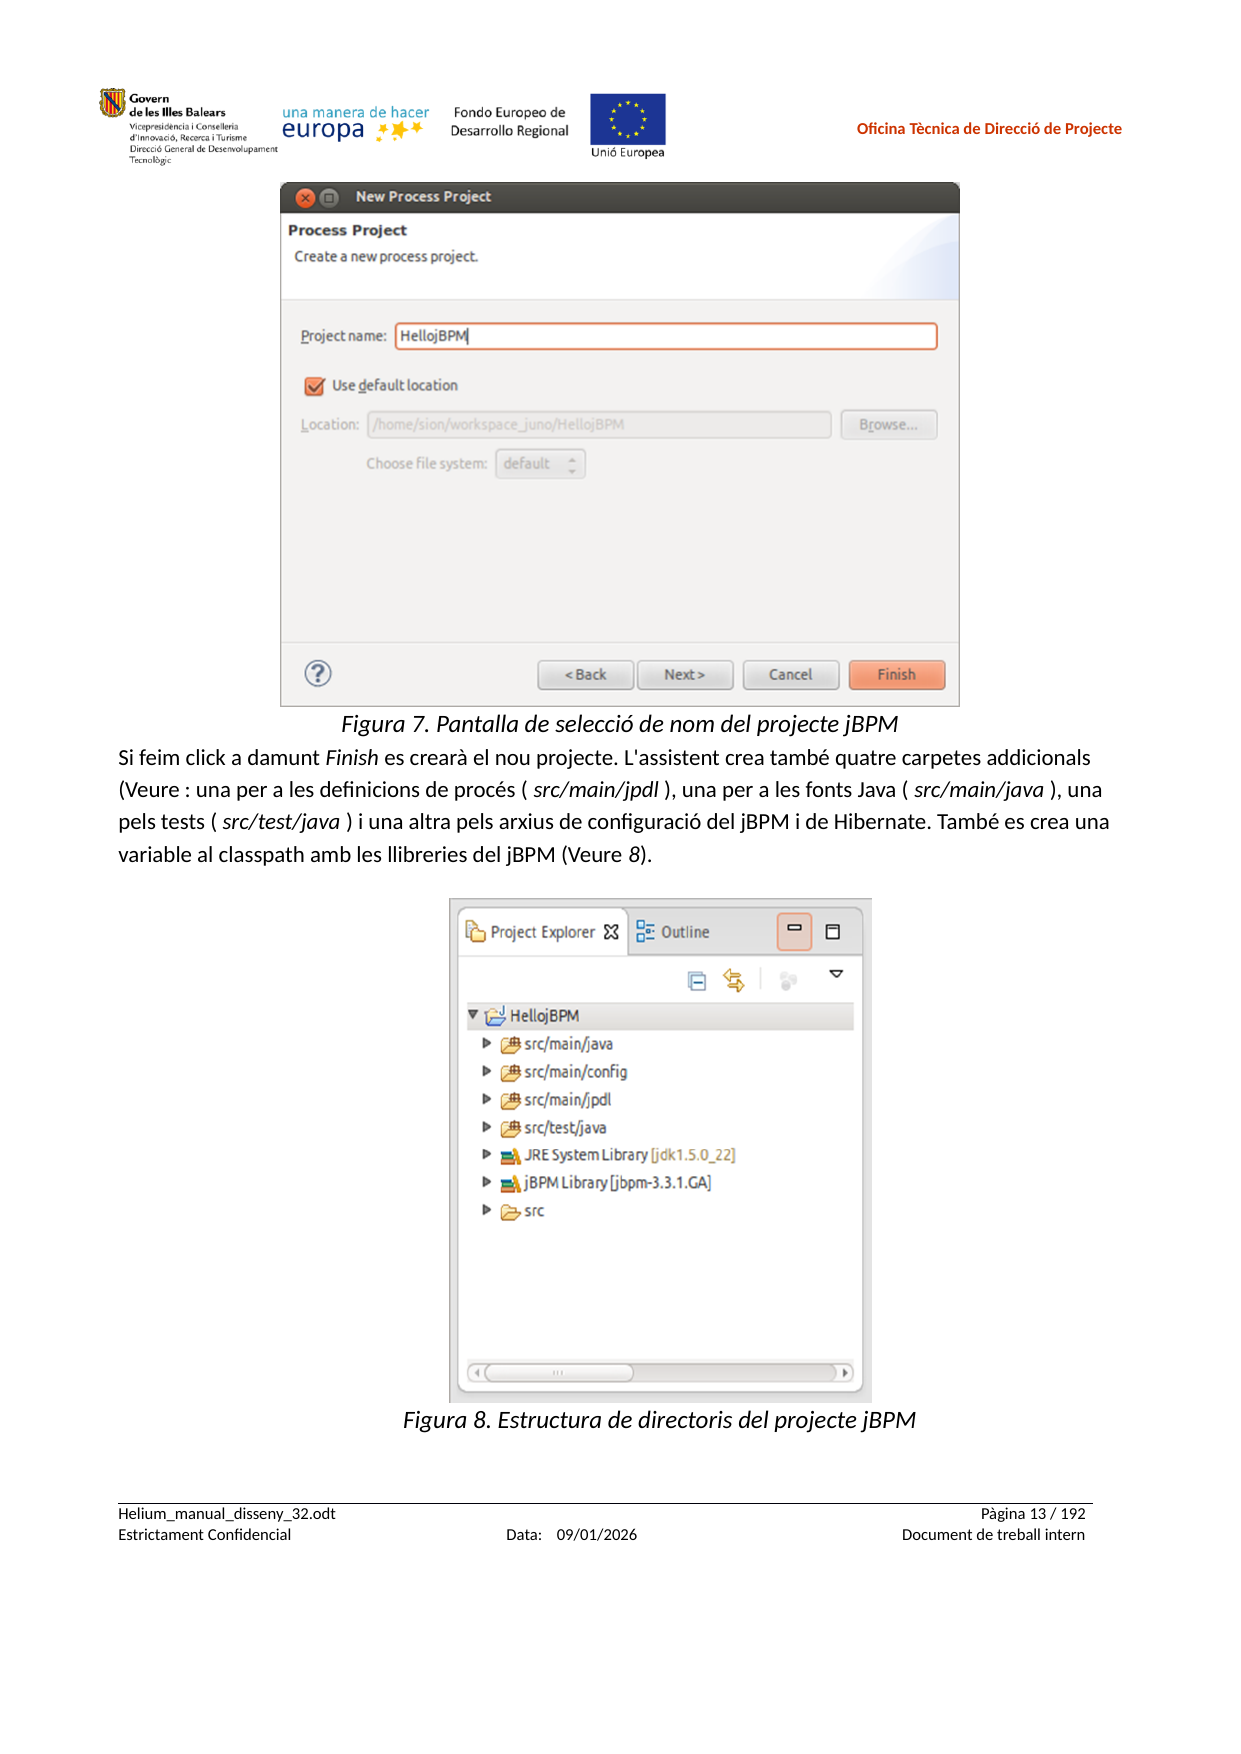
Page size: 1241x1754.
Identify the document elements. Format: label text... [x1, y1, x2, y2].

picture [99, 87, 668, 166]
picture [447, 896, 873, 1404]
text Figura 7. Pantalla de selecció de nom del projecte jBPM [279, 709, 962, 739]
text Si feim click a damunt Finish es crearà el nou projecte. L'assistent crea també quatre carpetes addicionals (Veure : una per a les definicions de procés ( src/main/jpdl ), una per a les fonts Java ( src/main/java ), una pels tests ( src/test/java ) i una altra pels arxius de configuració del jBPM i de Hibernate. També es crea una variable al classpath amb les llibreries del jBPM (Veure Figura 8). [118, 706, 1122, 868]
picture [278, 180, 962, 709]
text Figura 8. Estructura de directoris del projecte jBPM [364, 1402, 955, 1434]
